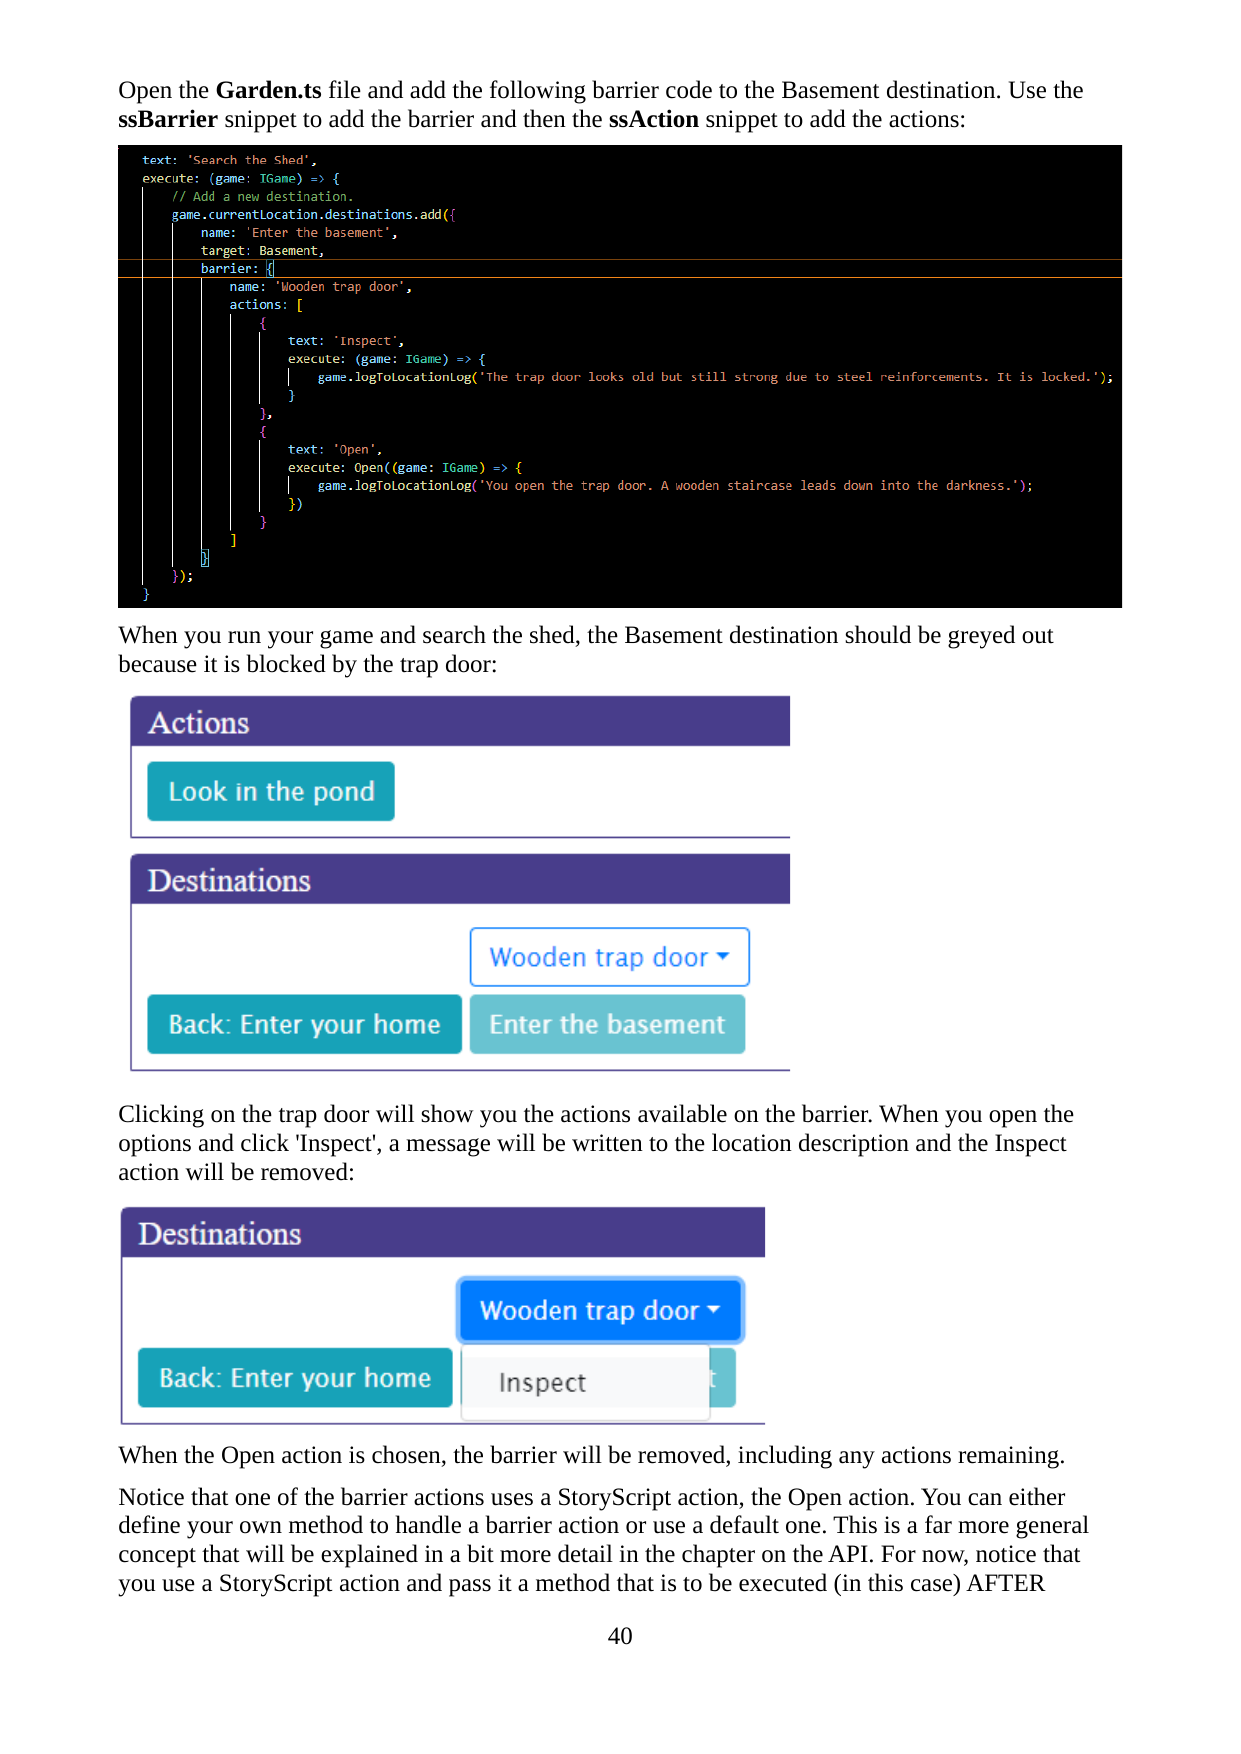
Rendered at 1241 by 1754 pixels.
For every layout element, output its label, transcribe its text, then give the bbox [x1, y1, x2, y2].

text When the Open action is chosen, the barrier will be removed, including any actions remaining. [118, 1440, 1122, 1469]
text When you run your game and search the shed, the Basement destination should be greyed out because it is blocked by the trap door: [118, 620, 1122, 678]
text Open the Garden.ts file and add the following barrier code to the Basement destination. Use the ssBarrier snippet to add the barrier and then the ssAction snippet to add the actions: [118, 75, 1122, 132]
text Clicking on the trap door will show you the actions available on the barrier. When you open the options and click 'Inspect', a message will be written to the location description and the Inspect action will be removed: [118, 1099, 1122, 1186]
text Notice that one of the barrier actions uses a StoryScript action, the Open action. You can either define your own method to handle a barrier action or use a default one. This is a far more general concept that will be explained in a bit more detail in the chapter on the API. For now, notice that you use a StoryScript action and pass it a method that is to be executed (in this case) AFTER [118, 1482, 1122, 1597]
